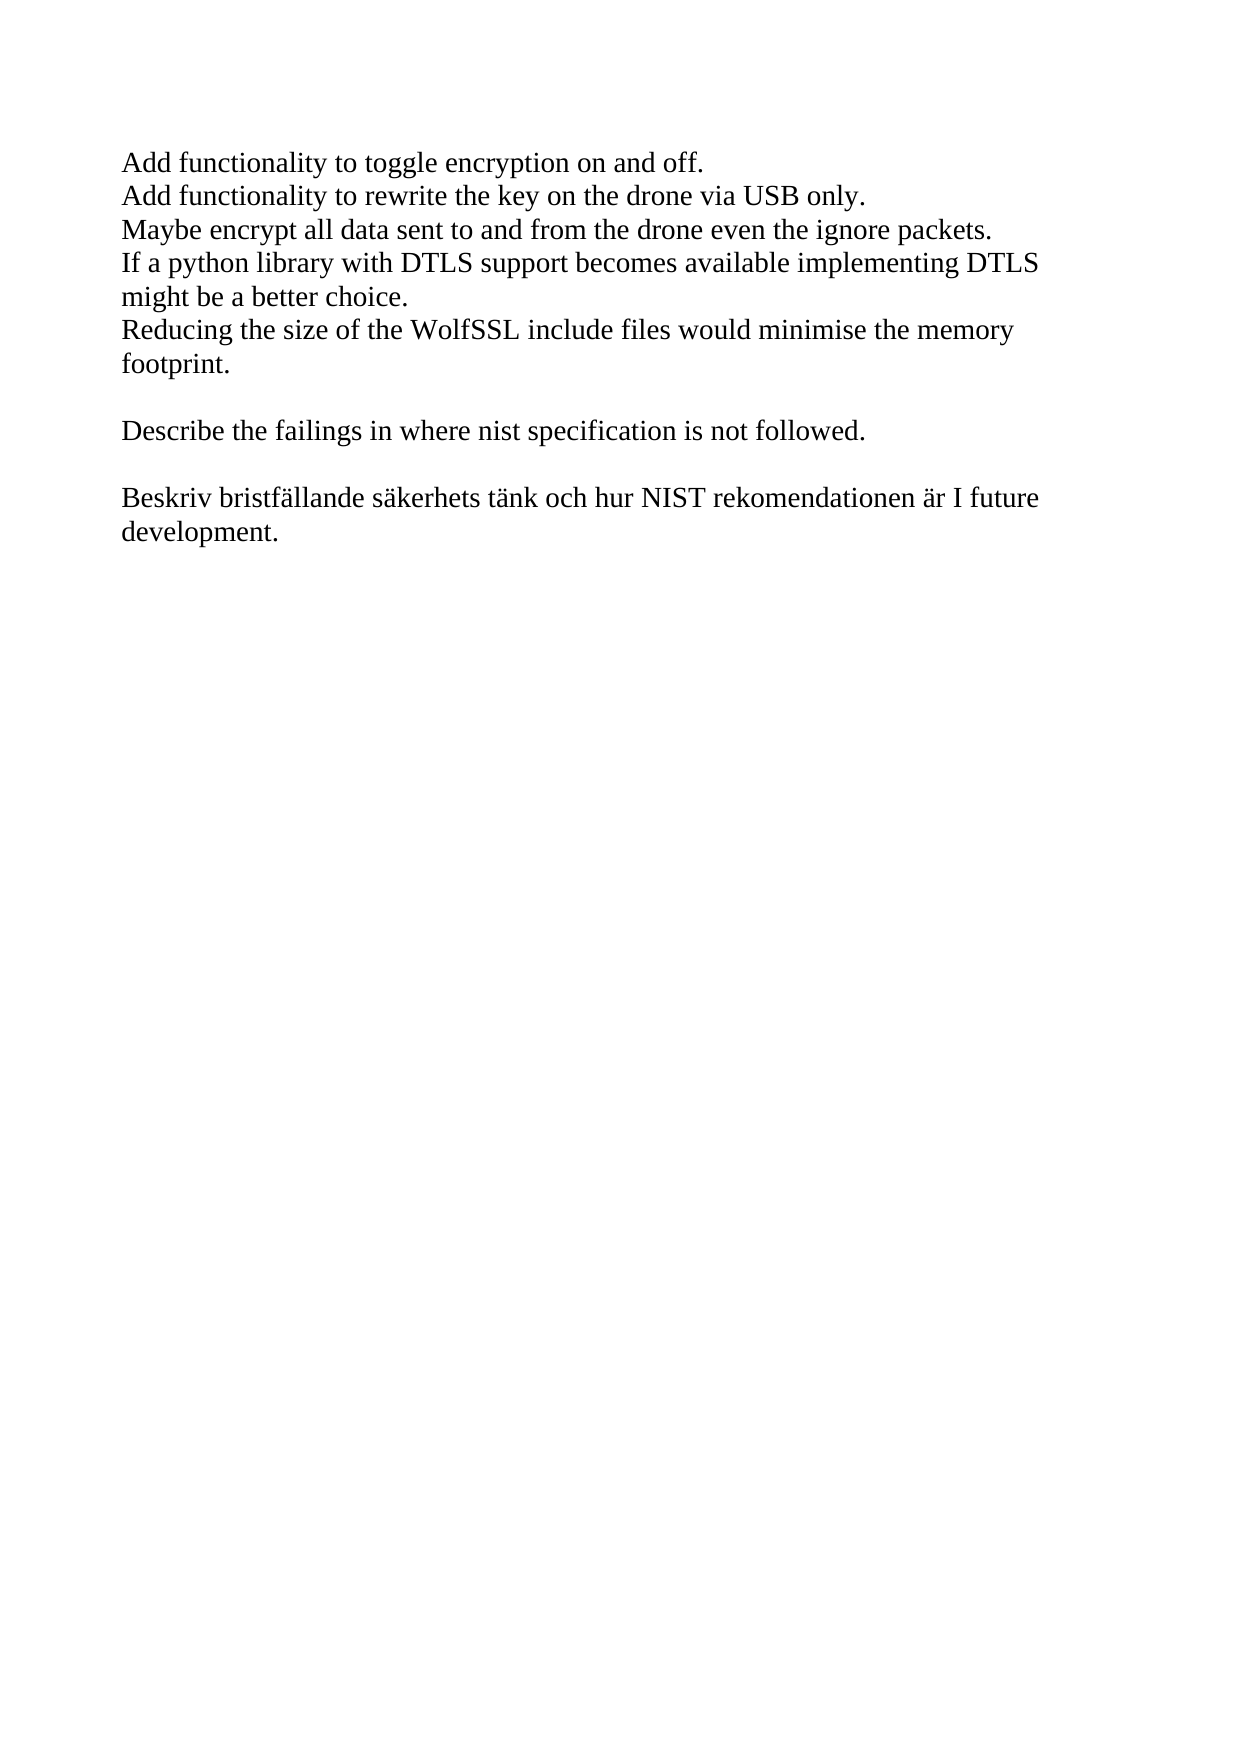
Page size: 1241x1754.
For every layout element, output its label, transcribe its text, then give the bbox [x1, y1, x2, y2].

text Describe the failings in where nist specification is not followed. [121, 413, 1042, 447]
text Add functionality to rewrite the key on the drone via USB only. [121, 178, 1042, 212]
text Reducing the size of the WolfSSL include files would minimise the memory footprint. [121, 312, 1042, 379]
text Add functionality to toggle encryption on and off. [121, 145, 1042, 178]
text Beskriv bristfällande säkerhets tänk och hur NIST rekomendationen är I future development. [121, 480, 1042, 547]
text If a python library with DTLS support becomes available implementing DTLS might be a better choice. [121, 245, 1042, 312]
text Maybe encrypt all data sent to and from the drone even the ignore packets. [121, 212, 1042, 245]
